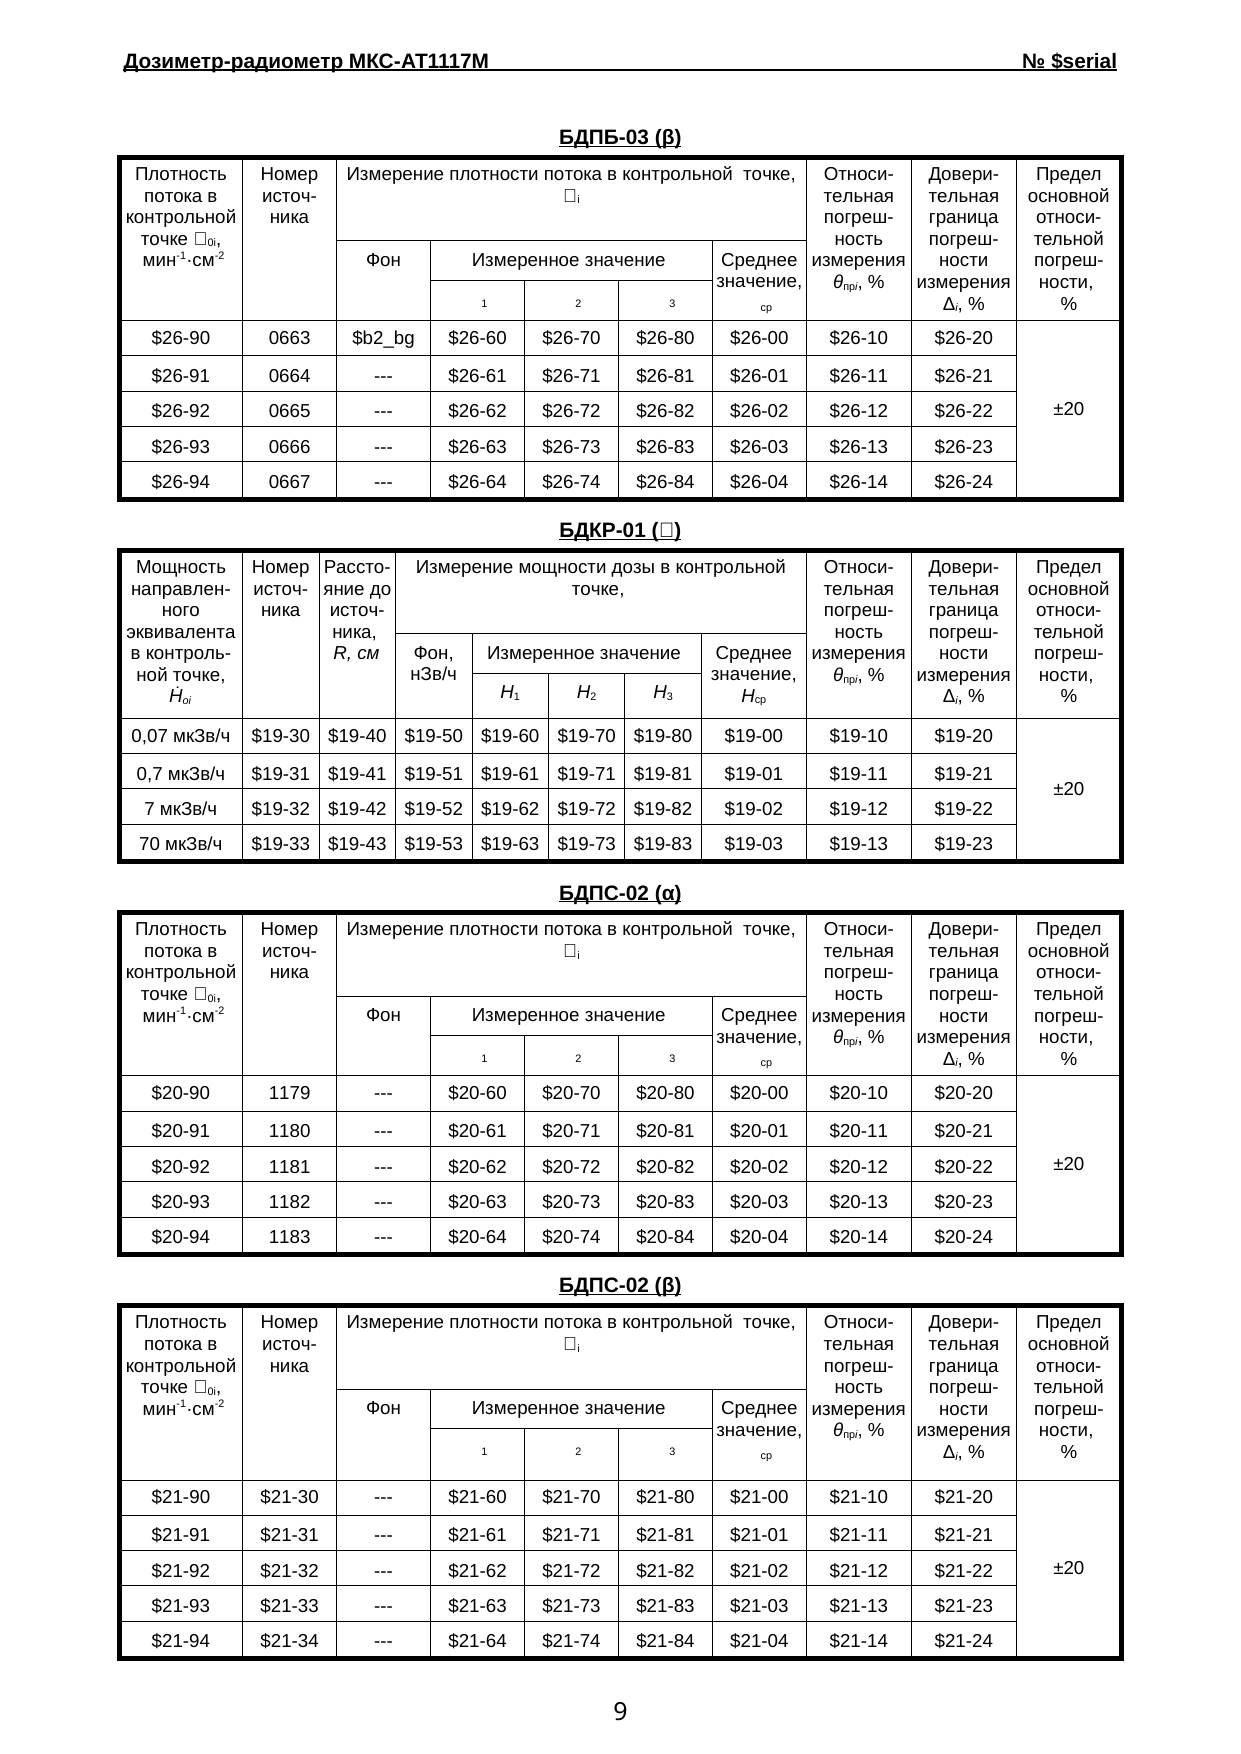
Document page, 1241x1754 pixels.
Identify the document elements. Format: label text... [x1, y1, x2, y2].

table_cell $21-94 [122, 1622, 242, 1656]
table_cell 0,07 мкЗв/ч [122, 719, 242, 753]
table_cell 0667 [243, 462, 336, 497]
table_cell Номер источ-ника [243, 1308, 336, 1479]
table_cell Фон, нЗв/ч [396, 634, 472, 718]
table_cell $20-13 [807, 1182, 911, 1217]
table_cell Плотность потока в контрольной точке 0i, мин-1·см-2 [122, 1308, 242, 1479]
table_cell $19-53 [396, 825, 472, 859]
table_cell $20-24 [912, 1218, 1016, 1252]
table_cell $26-73 [525, 427, 618, 461]
table_cell Относи-тельная погреш-ность измерения θпрi, % [807, 915, 911, 1075]
table_cell $20-01 [713, 1112, 806, 1146]
table_cell 2 [525, 1036, 618, 1075]
table_cell Относи-тельная погреш-ность измерения θпрi, % [807, 1308, 911, 1479]
table_cell ±20 [1017, 1481, 1119, 1656]
table_cell $19-60 [473, 719, 548, 753]
table_cell Предел основной относи-тельной погреш-ности, % [1017, 1308, 1119, 1479]
table_cell $19-82 [625, 789, 701, 823]
table_cell $26-80 [619, 321, 712, 355]
table_cell 0663 [243, 321, 336, 355]
table_cell $26-03 [713, 427, 806, 461]
table_cell 0666 [243, 427, 336, 461]
table_cell $19-03 [702, 825, 806, 859]
table_cell $19-10 [807, 719, 911, 753]
table_cell $20-63 [431, 1182, 524, 1217]
table_cell $20-94 [122, 1218, 242, 1252]
table_cell $26-84 [619, 462, 712, 497]
table_cell Предел основной относи-тельной погреш-ности, % [1017, 915, 1119, 1075]
table_cell $26-61 [431, 356, 524, 391]
table_cell 1 [431, 281, 524, 320]
table_cell $21-73 [525, 1586, 618, 1621]
table_cell $21-84 [619, 1622, 712, 1656]
table_cell 1 [431, 1429, 524, 1479]
table_cell $19-73 [549, 825, 624, 859]
table_cell $20-74 [525, 1218, 618, 1252]
table_cell $26-01 [713, 356, 806, 391]
table_cell $19-83 [625, 825, 701, 859]
table_cell $20-81 [619, 1112, 712, 1146]
table_cell $19-02 [702, 789, 806, 823]
table_cell 0665 [243, 392, 336, 426]
table_cell 3 [619, 281, 712, 320]
table_cell --- [337, 1112, 430, 1146]
table_cell Рассто-яние до источ-ника, R, см [320, 553, 395, 718]
table_cell Мощность направлен-ного эквивалента в контроль-ной точке, Ḣoi [122, 553, 242, 718]
table_cell $19-62 [473, 789, 548, 823]
table_cell $21-12 [807, 1551, 911, 1585]
table_cell $26-00 [713, 321, 806, 355]
table_cell $19-71 [549, 754, 624, 788]
table_cell Довери-тельная граница погреш-ности измерения Δi, % [912, 1308, 1016, 1479]
table_cell $26-20 [912, 321, 1016, 355]
table_cell 1180 [243, 1112, 336, 1146]
table_cell $21-30 [243, 1481, 336, 1515]
table_header БДПС-02 (α) [119, 864, 1121, 910]
table_cell $20-03 [713, 1182, 806, 1217]
table_cell --- [337, 1076, 430, 1111]
table_cell $20-02 [713, 1147, 806, 1181]
table_cell 1181 [243, 1147, 336, 1181]
table_header БДКР-01 () [119, 502, 1121, 548]
table_cell Плотность потока в контрольной точке 0i, мин-1·см-2 [122, 160, 242, 320]
table_cell $26-74 [525, 462, 618, 497]
table_cell $19-12 [807, 789, 911, 823]
table_cell $21-31 [243, 1516, 336, 1550]
table_cell $20-93 [122, 1182, 242, 1217]
table_cell Довери-тельная граница погреш-ности измерения Δi, % [912, 160, 1016, 320]
table_cell $21-04 [713, 1622, 806, 1656]
table_cell $21-01 [713, 1516, 806, 1550]
table_cell $26-24 [912, 462, 1016, 497]
table_cell --- [337, 1481, 430, 1515]
table_cell $20-84 [619, 1218, 712, 1252]
table_cell $26-10 [807, 321, 911, 355]
table_cell $26-70 [525, 321, 618, 355]
table_cell --- [337, 427, 430, 461]
table_cell $19-41 [320, 754, 395, 788]
table_cell $19-00 [702, 719, 806, 753]
table_cell $19-63 [473, 825, 548, 859]
table_cell $b2_bg [337, 321, 430, 355]
table_cell $21-72 [525, 1551, 618, 1585]
table_cell 3 [619, 1429, 712, 1479]
table_cell $26-72 [525, 392, 618, 426]
table_cell $20-83 [619, 1182, 712, 1217]
table_cell $20-64 [431, 1218, 524, 1252]
table_cell $19-22 [912, 789, 1016, 823]
table_cell $21-11 [807, 1516, 911, 1550]
table_cell $21-71 [525, 1516, 618, 1550]
table_cell $21-10 [807, 1481, 911, 1515]
table_header БДПС-02 (β) [119, 1257, 1121, 1303]
table_cell H3 [625, 674, 701, 718]
table_cell $21-60 [431, 1481, 524, 1515]
table_cell $21-24 [912, 1622, 1016, 1656]
table_cell $26-91 [122, 356, 242, 391]
table_cell --- [337, 1516, 430, 1550]
table_cell $26-21 [912, 356, 1016, 391]
table_cell $20-00 [713, 1076, 806, 1111]
table_cell Номер источ-ника [243, 160, 336, 320]
table_cell $19-43 [320, 825, 395, 859]
table_cell $19-23 [912, 825, 1016, 859]
table_cell 1182 [243, 1182, 336, 1217]
table_cell $19-61 [473, 754, 548, 788]
table_cell $21-02 [713, 1551, 806, 1585]
table_cell Среднее значение, ср [713, 1390, 806, 1479]
table_cell $26-02 [713, 392, 806, 426]
table_cell $26-71 [525, 356, 618, 391]
table_cell Среднее значение, ср [713, 997, 806, 1075]
table_cell $20-11 [807, 1112, 911, 1146]
table_cell $21-62 [431, 1551, 524, 1585]
table_cell $19-01 [702, 754, 806, 788]
table_cell $20-72 [525, 1147, 618, 1181]
table_cell $20-23 [912, 1182, 1016, 1217]
table_cell $21-34 [243, 1622, 336, 1656]
table_cell $21-14 [807, 1622, 911, 1656]
table_cell $26-14 [807, 462, 911, 497]
table_cell 0,7 мкЗв/ч [122, 754, 242, 788]
table_cell --- [337, 1551, 430, 1585]
table_cell 1179 [243, 1076, 336, 1111]
table_cell Измерение мощности дозы в контрольной точке, [396, 553, 806, 633]
table_cell Измеренное значение [431, 1390, 712, 1428]
table_cell 2 [525, 1429, 618, 1479]
table_cell $19-80 [625, 719, 701, 753]
table_cell Относи-тельная погреш-ность измерения θпрi, % [807, 160, 911, 320]
table_cell $21-70 [525, 1481, 618, 1515]
table_cell $19-40 [320, 719, 395, 753]
table_cell $26-13 [807, 427, 911, 461]
table_cell $20-20 [912, 1076, 1016, 1111]
table_cell $19-30 [243, 719, 319, 753]
table_cell Довери-тельная граница погреш-ности измерения Δi, % [912, 553, 1016, 718]
table_cell 1 [431, 1036, 524, 1075]
table_cell ±20 [1017, 1076, 1119, 1252]
table_cell $21-90 [122, 1481, 242, 1515]
table_cell $21-21 [912, 1516, 1016, 1550]
table_cell $26-92 [122, 392, 242, 426]
table_cell Измеренное значение [431, 997, 712, 1035]
table_cell $19-11 [807, 754, 911, 788]
table_cell $19-33 [243, 825, 319, 859]
table_cell Относи-тельная погреш-ность измерения θпрi, % [807, 553, 911, 718]
table_cell Фон [337, 1390, 430, 1479]
table_cell $20-90 [122, 1076, 242, 1111]
table_cell Фон [337, 997, 430, 1075]
table_cell --- [337, 1586, 430, 1621]
table_cell $26-93 [122, 427, 242, 461]
table_cell $20-21 [912, 1112, 1016, 1146]
table_cell $26-90 [122, 321, 242, 355]
table_cell Предел основной относи-тельной погреш-ности, % [1017, 553, 1119, 718]
table_cell $26-81 [619, 356, 712, 391]
table_cell Плотность потока в контрольной точке 0i, мин-1·см-2 [122, 915, 242, 1075]
table_cell $19-21 [912, 754, 1016, 788]
table_cell --- [337, 1147, 430, 1181]
table_cell $21-82 [619, 1551, 712, 1585]
table_cell 1183 [243, 1218, 336, 1252]
table_cell Номер источ-ника [243, 553, 319, 718]
table_cell $21-74 [525, 1622, 618, 1656]
table_cell $26-12 [807, 392, 911, 426]
table_cell $19-13 [807, 825, 911, 859]
table_cell Среднее значение, ср [713, 241, 806, 320]
table_cell $26-22 [912, 392, 1016, 426]
table_cell $21-33 [243, 1586, 336, 1621]
table_cell $20-73 [525, 1182, 618, 1217]
table_cell Измерение плотности потока в контрольной точке, i [337, 160, 806, 240]
table_cell Измеренное значение [431, 241, 712, 280]
table_cell Фон [337, 241, 430, 320]
table_cell $19-42 [320, 789, 395, 823]
table_cell $26-60 [431, 321, 524, 355]
table_cell $19-52 [396, 789, 472, 823]
table_cell $19-70 [549, 719, 624, 753]
table_cell $26-94 [122, 462, 242, 497]
table_cell $21-32 [243, 1551, 336, 1585]
table_cell $26-63 [431, 427, 524, 461]
table_cell $21-03 [713, 1586, 806, 1621]
table_cell H1 [473, 674, 548, 718]
table_cell Измеренное значение [473, 634, 701, 673]
table_cell $20-92 [122, 1147, 242, 1181]
table_cell Среднее значение, Hср [702, 634, 806, 718]
table_cell $20-61 [431, 1112, 524, 1146]
table_cell $26-82 [619, 392, 712, 426]
table_cell $19-32 [243, 789, 319, 823]
table_cell $20-12 [807, 1147, 911, 1181]
table_cell $26-64 [431, 462, 524, 497]
table_cell $21-81 [619, 1516, 712, 1550]
table_header БДПБ-03 (β) [119, 109, 1121, 155]
table_cell $26-04 [713, 462, 806, 497]
table_cell 0664 [243, 356, 336, 391]
table_cell $20-70 [525, 1076, 618, 1111]
table_cell $26-62 [431, 392, 524, 426]
table_cell --- [337, 462, 430, 497]
table_cell $21-83 [619, 1586, 712, 1621]
table_cell 3 [619, 1036, 712, 1075]
table_cell $20-82 [619, 1147, 712, 1181]
table_cell $19-31 [243, 754, 319, 788]
table_cell $19-50 [396, 719, 472, 753]
table_cell $19-81 [625, 754, 701, 788]
table_cell H2 [549, 674, 624, 718]
table_cell $21-80 [619, 1481, 712, 1515]
table_cell $20-60 [431, 1076, 524, 1111]
table_cell $19-51 [396, 754, 472, 788]
table_cell $21-00 [713, 1481, 806, 1515]
table_cell $21-64 [431, 1622, 524, 1656]
table_cell $26-83 [619, 427, 712, 461]
table_cell Предел основной относи-тельной погреш-ности, % [1017, 160, 1119, 320]
table_cell Довери-тельная граница погреш-ности измерения Δi, % [912, 915, 1016, 1075]
table_cell $21-92 [122, 1551, 242, 1585]
table_cell $26-23 [912, 427, 1016, 461]
table_cell $21-20 [912, 1481, 1016, 1515]
table_cell $20-91 [122, 1112, 242, 1146]
table_cell 7 мкЗв/ч [122, 789, 242, 823]
table_cell Измерение плотности потока в контрольной точке, i [337, 915, 806, 996]
table_cell $21-91 [122, 1516, 242, 1550]
table_cell $20-14 [807, 1218, 911, 1252]
table_cell $26-11 [807, 356, 911, 391]
table_cell 2 [525, 281, 618, 320]
table_cell $21-23 [912, 1586, 1016, 1621]
table_cell --- [337, 1182, 430, 1217]
table_cell $20-71 [525, 1112, 618, 1146]
table_cell $21-63 [431, 1586, 524, 1621]
table_cell $20-80 [619, 1076, 712, 1111]
table_cell $20-22 [912, 1147, 1016, 1181]
table_cell ±20 [1017, 719, 1119, 859]
table_cell --- [337, 1218, 430, 1252]
table_cell ±20 [1017, 321, 1119, 497]
table_cell $20-04 [713, 1218, 806, 1252]
table_cell --- [337, 392, 430, 426]
table_cell $21-22 [912, 1551, 1016, 1585]
table_cell $20-10 [807, 1076, 911, 1111]
table_cell $19-20 [912, 719, 1016, 753]
table_cell $21-13 [807, 1586, 911, 1621]
table_cell $21-61 [431, 1516, 524, 1550]
table_cell $19-72 [549, 789, 624, 823]
table_cell Измерение плотности потока в контрольной точке, i [337, 1308, 806, 1389]
table_cell --- [337, 1622, 430, 1656]
table_cell 70 мкЗв/ч [122, 825, 242, 859]
table_cell --- [337, 356, 430, 391]
table_cell Номер источ-ника [243, 915, 336, 1075]
table_cell $21-93 [122, 1586, 242, 1621]
table_cell $20-62 [431, 1147, 524, 1181]
